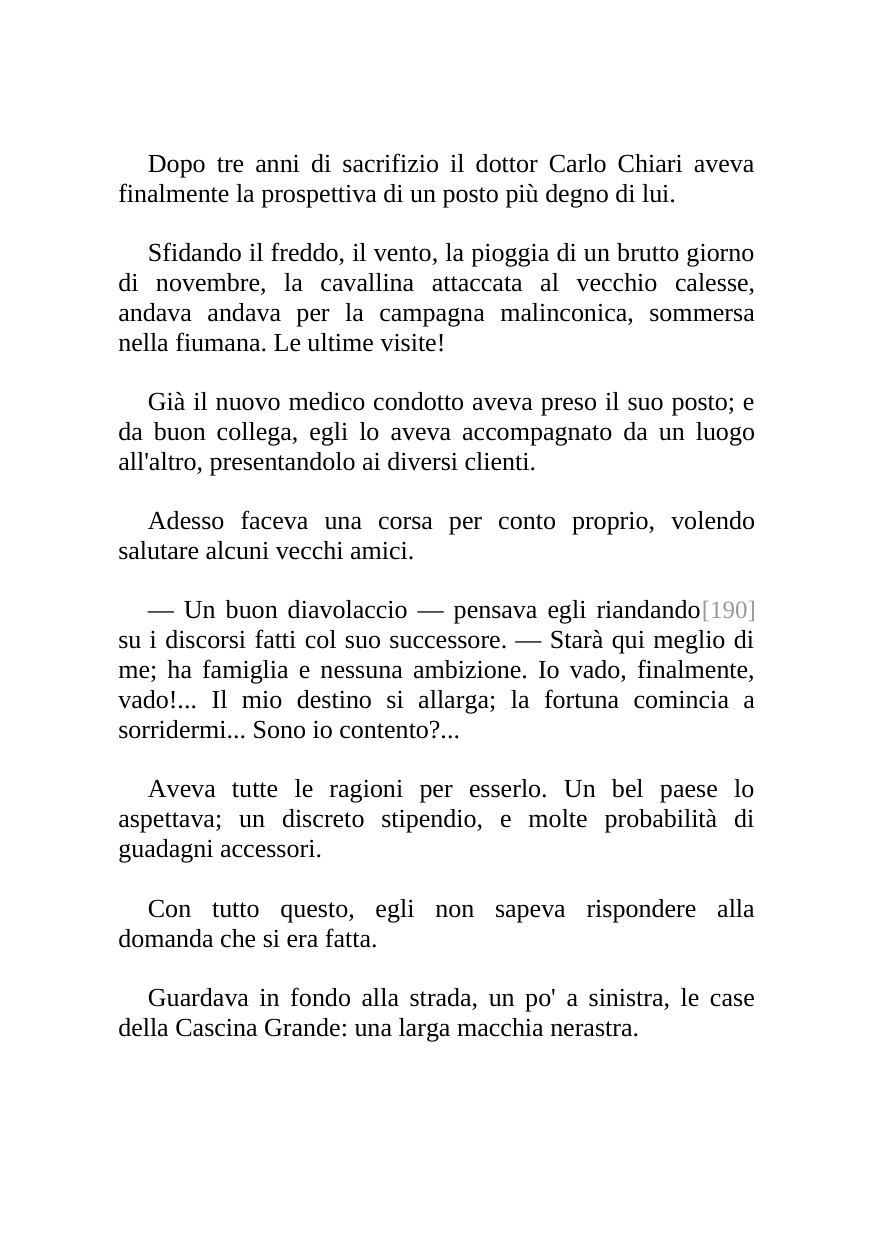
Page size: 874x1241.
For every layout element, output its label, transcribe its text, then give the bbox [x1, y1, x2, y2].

text Guardava in fondo alla strada, un po' a sinistra, le case della Cascina Grande: una larga macchia nerastra. [118, 982, 756, 1042]
text Aveva tutte le ragioni per esserlo. Un bel paese lo aspettava; un discreto stipendio, e molte probabilità di guadagni accessori. [118, 773, 756, 863]
text Già il nuovo medico condotto aveva preso il suo posto; e da buon collega, egli lo aveva accompagnato da un luogo all'altro, presentandolo ai diversi clienti. [118, 386, 756, 476]
text Adesso faceva una corsa per conto proprio, volendo salutare alcuni vecchi amici. [118, 505, 756, 565]
text Con tutto questo, egli non sapeva rispondere alla domanda che si era fatta. [118, 893, 756, 953]
text — Un buon diavolaccio — pensava egli riandando[190] su i discorsi fatti col suo successore. — Starà qui meglio di me; ha famiglia e nessuna ambizione. Io vado, finalmente, vado!... Il mio destino si allarga; la fortuna comincia a sorridermi... Sono io contento?... [118, 594, 756, 744]
text Sfidando il freddo, il vento, la pioggia di un brutto giorno di novembre, la cavallina attaccata al vecchio calesse, andava andava per la campagna malinconica, sommersa nella fiumana. Le ultime visite! [118, 237, 756, 357]
text Dopo tre anni di sacrifizio il dottor Carlo Chiari aveva finalmente la prospettiva di un posto più degno di lui. [118, 148, 756, 208]
